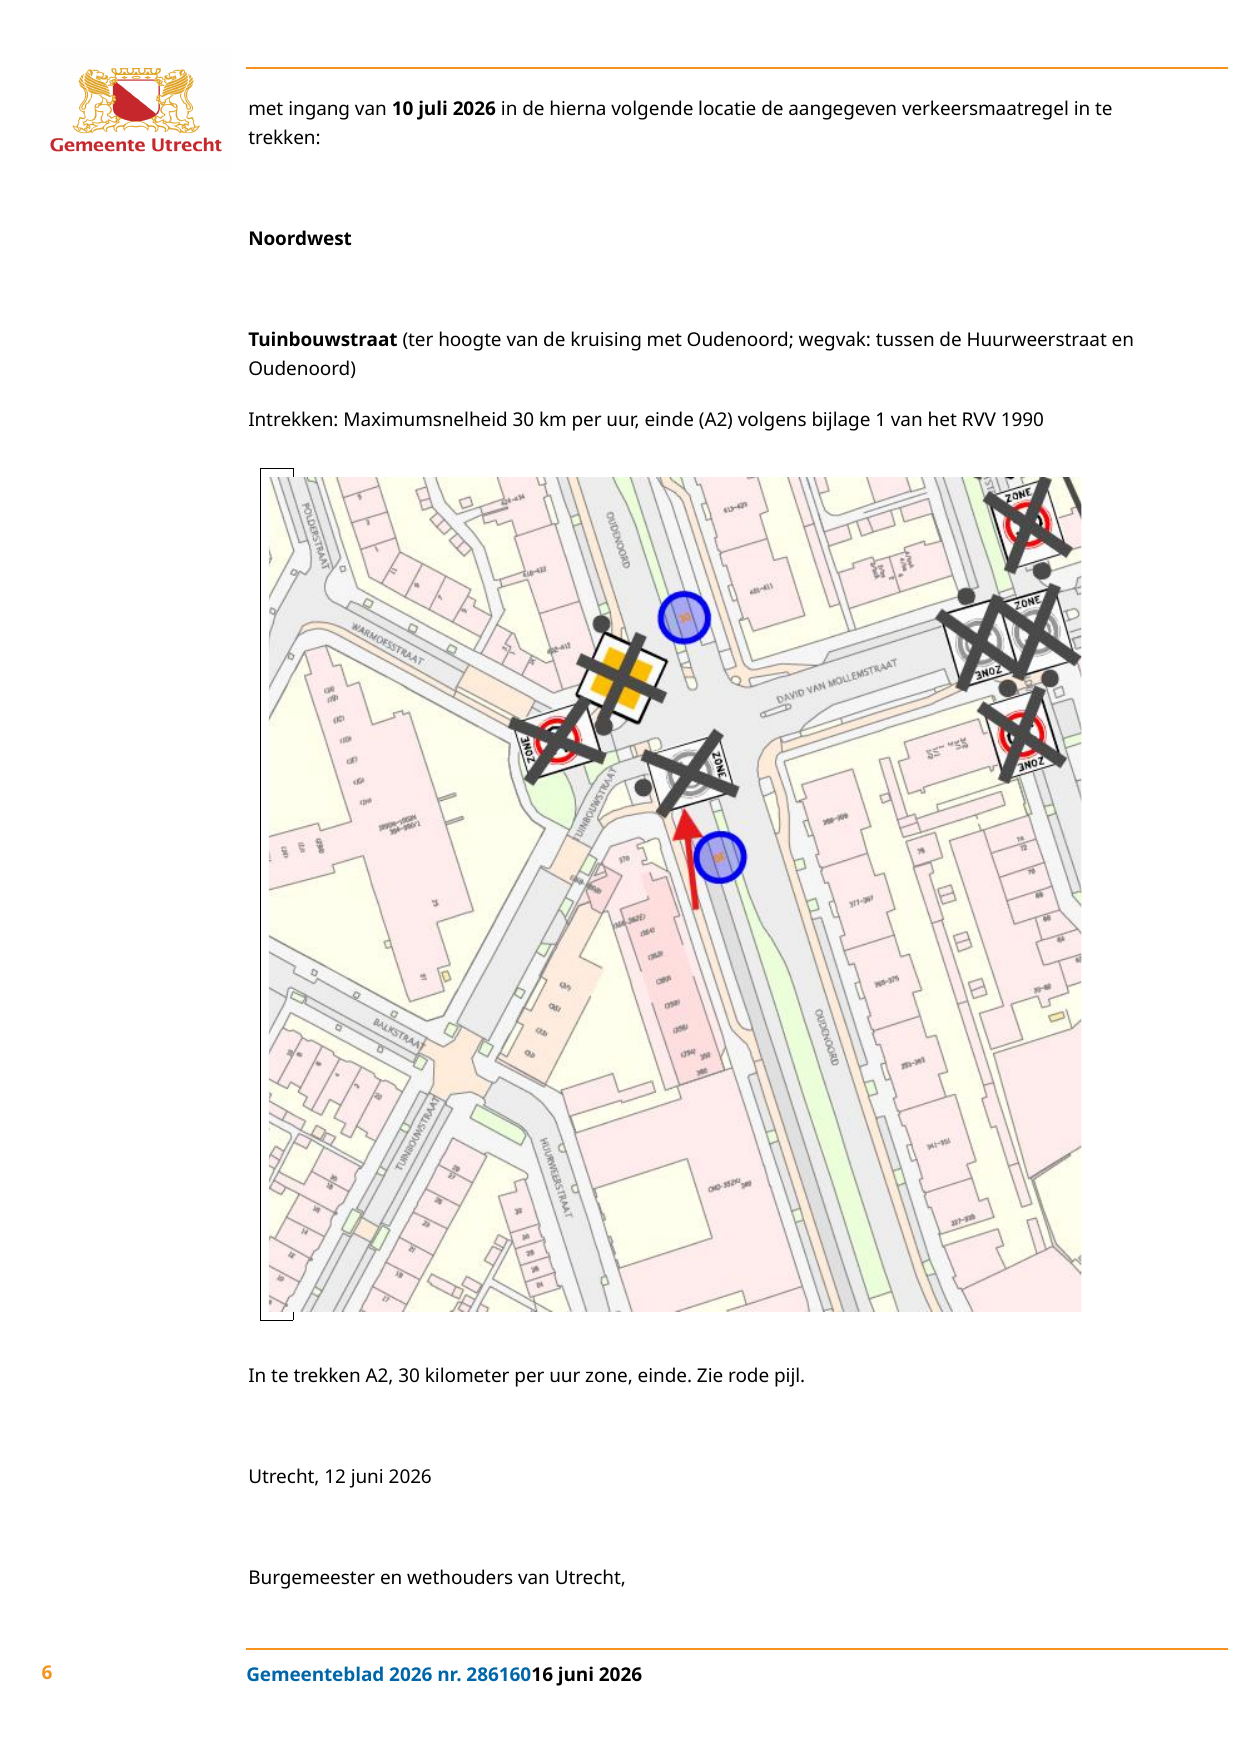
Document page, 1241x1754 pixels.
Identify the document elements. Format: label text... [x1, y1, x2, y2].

text Burgemeester en wethouders van Utrecht, [248, 1564, 1152, 1590]
text Intrekken: Maximumsnelheid 30 km per uur, einde (A2) volgens bijlage 1 van het RVV 1990 [248, 406, 1152, 432]
text In te trekken A2, 30 kilometer per uur zone, einde. Zie rode pijl. [248, 1362, 1152, 1388]
picture [268, 477, 1082, 1312]
text Utrecht, 12 juni 2026 [248, 1463, 1152, 1489]
picture [41, 47, 231, 172]
text met ingang van 10 juli 2026 in de hierna volgende locatie de aangegeven verkeersmaatregel in te trekken: [248, 95, 1152, 150]
text Noordwest [248, 225, 1152, 251]
text Tuinbouwstraat (ter hoogte van de kruising met Oudenoord; wegvak: tussen de Huurweerstraat en Oudenoord) [248, 326, 1152, 381]
